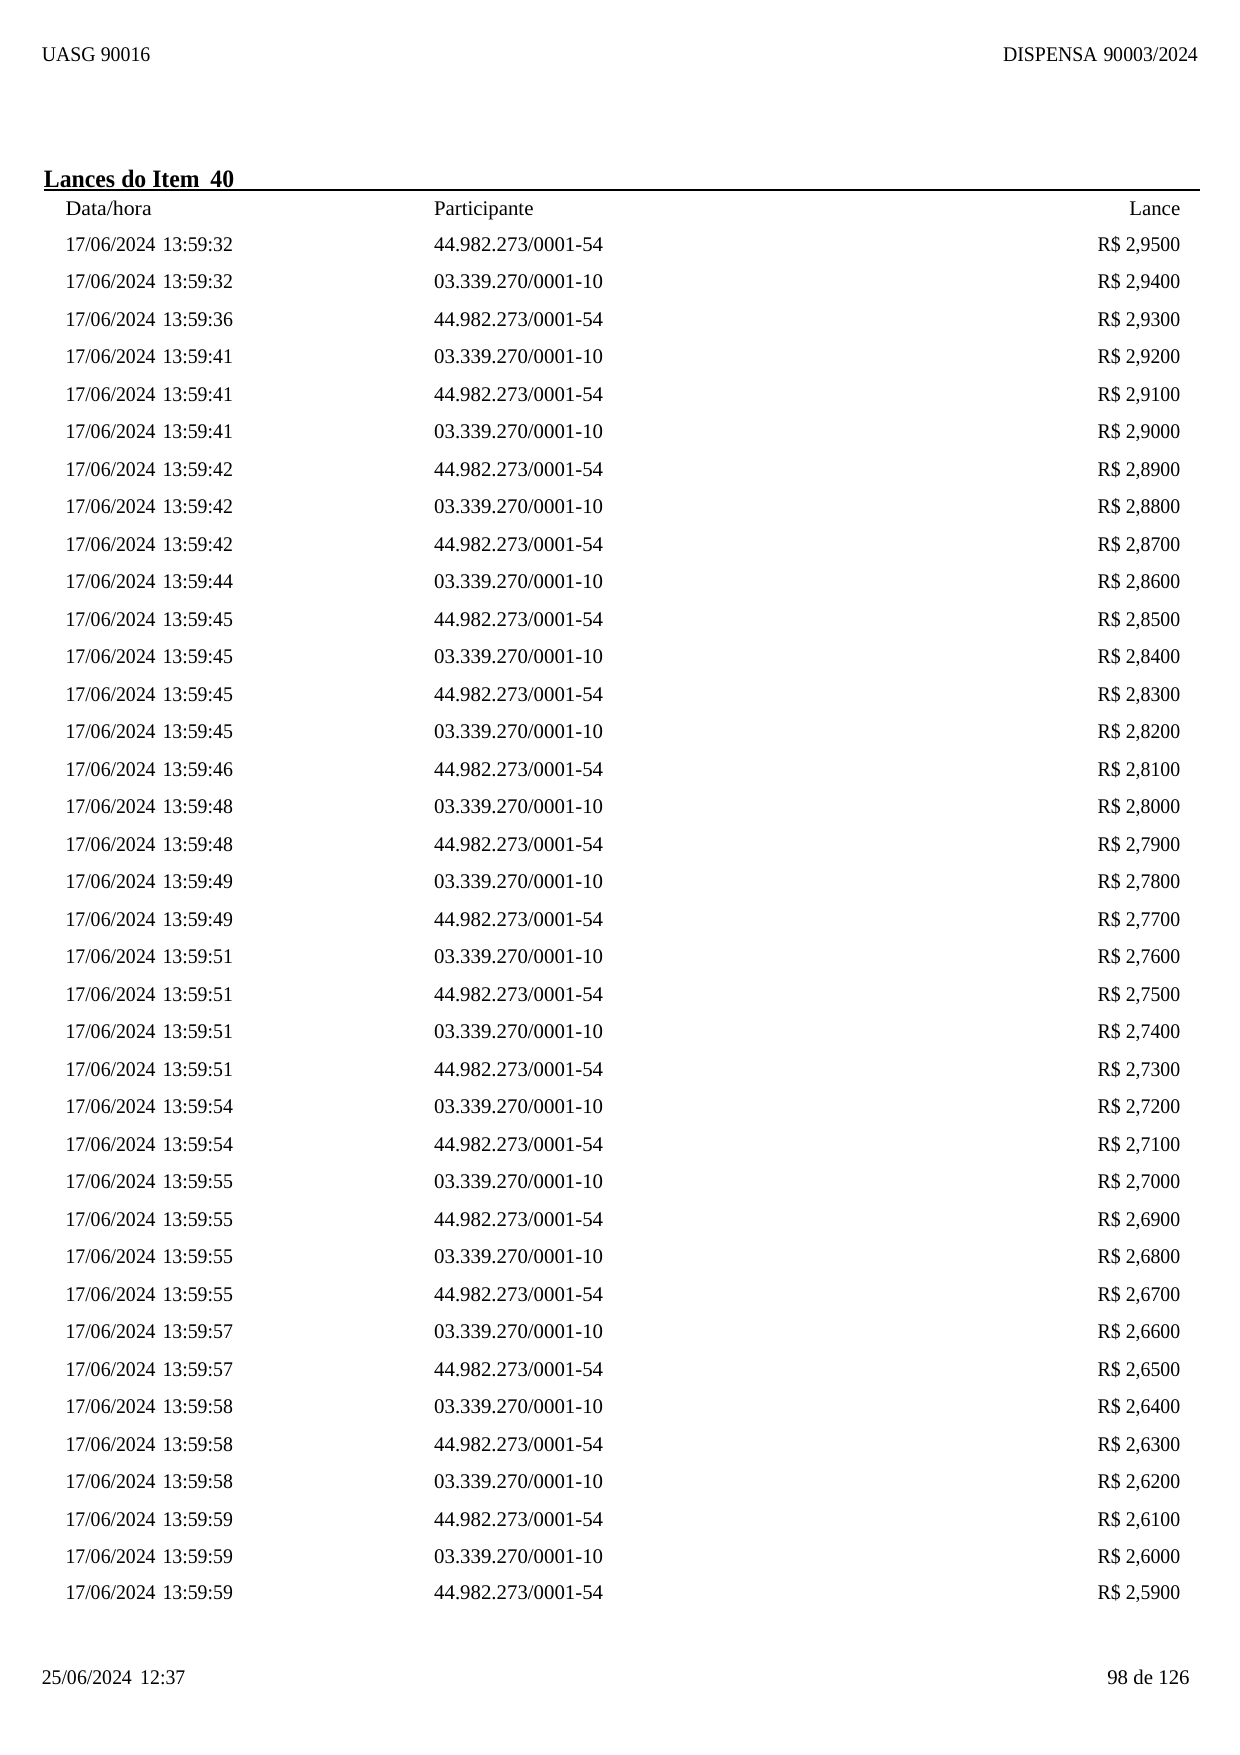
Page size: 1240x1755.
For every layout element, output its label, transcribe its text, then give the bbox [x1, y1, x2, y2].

table_cell 17/06/2024 13:59:41 [60, 414, 334, 452]
table_cell 17/06/2024 13:59:51 [60, 1014, 334, 1051]
table_cell 03.339.270/0001-10 [334, 1014, 845, 1051]
table_cell 17/06/2024 13:59:51 [60, 939, 334, 976]
table_cell 17/06/2024 13:59:49 [60, 901, 334, 939]
table_cell R$ 2,9100 [845, 377, 1185, 414]
table_cell 17/06/2024 13:59:51 [60, 1051, 334, 1089]
table_cell 03.339.270/0001-10 [334, 339, 845, 377]
table_cell 44.982.273/0001-54 [334, 302, 845, 339]
table_cell 17/06/2024 13:59:42 [60, 489, 334, 527]
table_cell 03.339.270/0001-10 [334, 564, 845, 602]
table_cell 44.982.273/0001-54 [334, 751, 845, 789]
table_cell R$ 2,7200 [845, 1089, 1185, 1126]
table_cell R$ 2,6000 [845, 1539, 1185, 1576]
table_cell 17/06/2024 13:59:45 [60, 602, 334, 639]
table_cell R$ 2,6700 [845, 1276, 1185, 1314]
table_cell 44.982.273/0001-54 [334, 227, 845, 264]
table_cell 17/06/2024 13:59:42 [60, 527, 334, 564]
table_cell R$ 2,9500 [845, 227, 1185, 264]
table_cell 03.339.270/0001-10 [334, 1389, 845, 1426]
table_header Lance [845, 199, 1185, 227]
table_cell R$ 2,7600 [845, 939, 1185, 976]
table_cell 44.982.273/0001-54 [334, 1051, 845, 1089]
table_cell R$ 2,6600 [845, 1314, 1185, 1351]
table_cell R$ 2,7100 [845, 1126, 1185, 1164]
table_cell 17/06/2024 13:59:42 [60, 452, 334, 489]
table_cell 17/06/2024 13:59:32 [60, 264, 334, 302]
table_cell 17/06/2024 13:59:45 [60, 714, 334, 751]
table_cell 17/06/2024 13:59:59 [60, 1576, 334, 1606]
table_cell 17/06/2024 13:59:59 [60, 1501, 334, 1539]
table_cell 17/06/2024 13:59:58 [60, 1426, 334, 1464]
table_cell R$ 2,7300 [845, 1051, 1185, 1089]
table_cell 17/06/2024 13:59:41 [60, 377, 334, 414]
table_cell 17/06/2024 13:59:48 [60, 789, 334, 826]
table_cell 44.982.273/0001-54 [334, 452, 845, 489]
table_cell R$ 2,7500 [845, 976, 1185, 1014]
table_cell 03.339.270/0001-10 [334, 264, 845, 302]
table_cell 17/06/2024 13:59:55 [60, 1239, 334, 1276]
table_cell 03.339.270/0001-10 [334, 414, 845, 452]
table_cell R$ 2,9200 [845, 339, 1185, 377]
table_cell R$ 2,9400 [845, 264, 1185, 302]
table_cell R$ 2,8500 [845, 602, 1185, 639]
table_cell 44.982.273/0001-54 [334, 1426, 845, 1464]
table_cell 44.982.273/0001-54 [334, 602, 845, 639]
table_cell 17/06/2024 13:59:48 [60, 826, 334, 864]
table_cell 17/06/2024 13:59:32 [60, 227, 334, 264]
table_cell 44.982.273/0001-54 [334, 677, 845, 714]
table_cell R$ 2,7800 [845, 864, 1185, 901]
table_cell 03.339.270/0001-10 [334, 714, 845, 751]
table_header Participante [334, 199, 845, 227]
table_cell R$ 2,7400 [845, 1014, 1185, 1051]
table_cell 03.339.270/0001-10 [334, 939, 845, 976]
table_cell 44.982.273/0001-54 [334, 377, 845, 414]
table_cell 17/06/2024 13:59:45 [60, 639, 334, 677]
table_cell R$ 2,6900 [845, 1201, 1185, 1239]
table_cell 17/06/2024 13:59:58 [60, 1464, 334, 1501]
table_cell 44.982.273/0001-54 [334, 1501, 845, 1539]
table_cell 17/06/2024 13:59:57 [60, 1351, 334, 1389]
table_cell 44.982.273/0001-54 [334, 901, 845, 939]
table_cell 44.982.273/0001-54 [334, 826, 845, 864]
table_cell R$ 2,8100 [845, 751, 1185, 789]
table_cell 17/06/2024 13:59:49 [60, 864, 334, 901]
table_cell 03.339.270/0001-10 [334, 489, 845, 527]
table_cell R$ 2,5900 [845, 1576, 1185, 1606]
table_cell R$ 2,7900 [845, 826, 1185, 864]
table_cell 17/06/2024 13:59:57 [60, 1314, 334, 1351]
table_cell R$ 2,9000 [845, 414, 1185, 452]
table_cell 17/06/2024 13:59:54 [60, 1126, 334, 1164]
table_cell 44.982.273/0001-54 [334, 976, 845, 1014]
table_cell 03.339.270/0001-10 [334, 1464, 845, 1501]
table_cell R$ 2,7700 [845, 901, 1185, 939]
table_cell 03.339.270/0001-10 [334, 864, 845, 901]
table_cell 17/06/2024 13:59:44 [60, 564, 334, 602]
table_cell 03.339.270/0001-10 [334, 639, 845, 677]
table_cell 03.339.270/0001-10 [334, 1239, 845, 1276]
table_cell R$ 2,8000 [845, 789, 1185, 826]
table_cell 17/06/2024 13:59:55 [60, 1276, 334, 1314]
table_cell 17/06/2024 13:59:36 [60, 302, 334, 339]
table_cell R$ 2,8600 [845, 564, 1185, 602]
table_cell 03.339.270/0001-10 [334, 1314, 845, 1351]
table_cell 17/06/2024 13:59:41 [60, 339, 334, 377]
table_cell R$ 2,6200 [845, 1464, 1185, 1501]
table_cell 17/06/2024 13:59:46 [60, 751, 334, 789]
table_cell R$ 2,6500 [845, 1351, 1185, 1389]
table_cell 44.982.273/0001-54 [334, 1201, 845, 1239]
table_header Data/hora [60, 199, 334, 227]
table_cell 17/06/2024 13:59:55 [60, 1201, 334, 1239]
table_cell 44.982.273/0001-54 [334, 1576, 845, 1606]
table_cell 03.339.270/0001-10 [334, 1164, 845, 1201]
table_cell R$ 2,9300 [845, 302, 1185, 339]
table_cell R$ 2,8700 [845, 527, 1185, 564]
table_cell R$ 2,8800 [845, 489, 1185, 527]
table_cell R$ 2,6100 [845, 1501, 1185, 1539]
table_cell 44.982.273/0001-54 [334, 1351, 845, 1389]
table_cell 03.339.270/0001-10 [334, 1539, 845, 1576]
table_cell R$ 2,6300 [845, 1426, 1185, 1464]
table_cell 17/06/2024 13:59:45 [60, 677, 334, 714]
table_cell 17/06/2024 13:59:55 [60, 1164, 334, 1201]
table_cell 44.982.273/0001-54 [334, 527, 845, 564]
table_cell R$ 2,6400 [845, 1389, 1185, 1426]
table_cell 17/06/2024 13:59:59 [60, 1539, 334, 1576]
table_cell 17/06/2024 13:59:51 [60, 976, 334, 1014]
table_cell R$ 2,6800 [845, 1239, 1185, 1276]
table_cell R$ 2,8300 [845, 677, 1185, 714]
table_cell 03.339.270/0001-10 [334, 789, 845, 826]
table_cell 17/06/2024 13:59:58 [60, 1389, 334, 1426]
table_cell 03.339.270/0001-10 [334, 1089, 845, 1126]
text Lances do Item 40 [44, 164, 1212, 193]
table_cell 44.982.273/0001-54 [334, 1276, 845, 1314]
table_cell R$ 2,8400 [845, 639, 1185, 677]
table_cell 44.982.273/0001-54 [334, 1126, 845, 1164]
table_cell R$ 2,8200 [845, 714, 1185, 751]
table_cell 17/06/2024 13:59:54 [60, 1089, 334, 1126]
table_cell R$ 2,7000 [845, 1164, 1185, 1201]
table_cell R$ 2,8900 [845, 452, 1185, 489]
